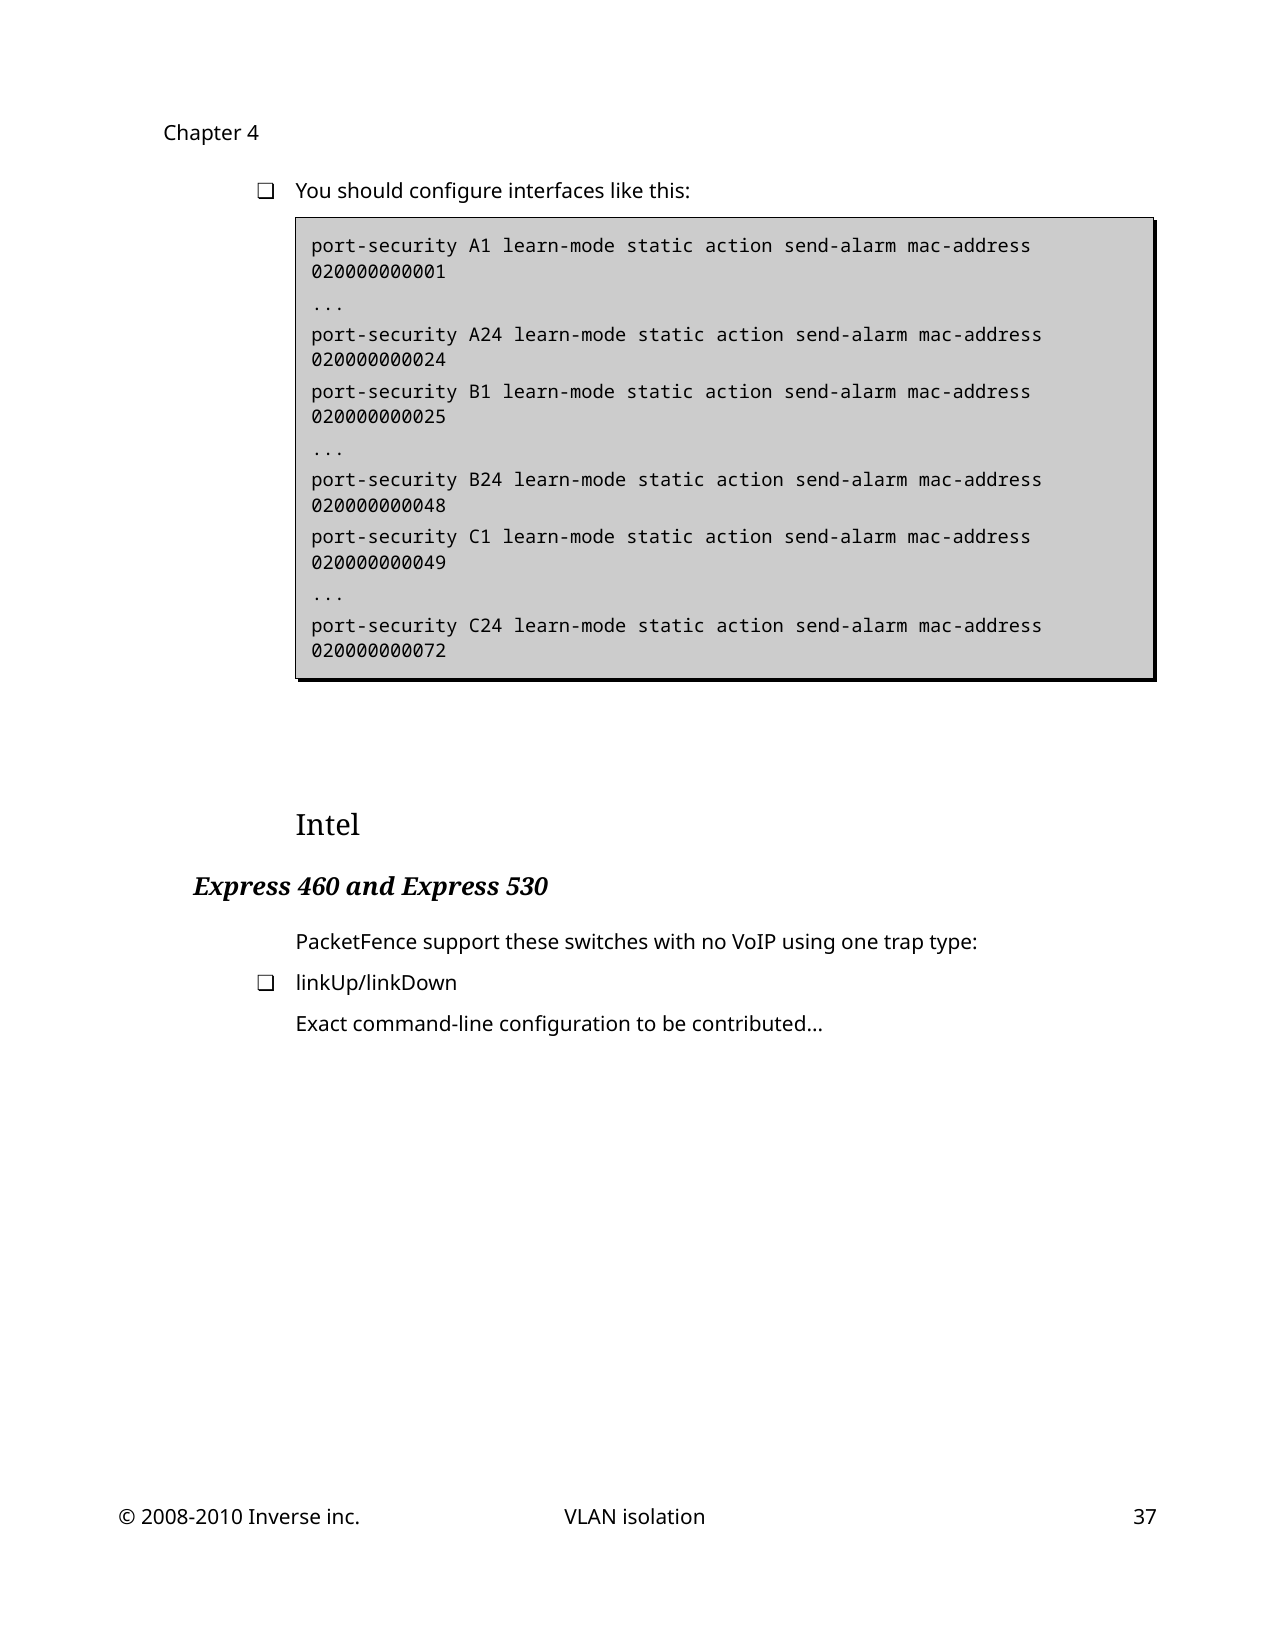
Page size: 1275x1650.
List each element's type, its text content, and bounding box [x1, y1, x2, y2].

text PacketFence support these switches with no VoIP using one trap type: [295, 927, 1157, 956]
text ... [296, 565, 1153, 596]
text port-security B1 learn-mode static action send-alarm mac-address 020000000025 [296, 362, 1153, 419]
subtitle Express 460 and Express 530 [156, 869, 1157, 903]
list ❏ linkUp/linkDown [256, 968, 1157, 997]
text port-security C1 learn-mode static action send-alarm mac-address 020000000049 [296, 508, 1153, 565]
text port-security C24 learn-mode static action send-alarm mac-address 020000000072 [296, 596, 1153, 678]
text port-security B24 learn-mode static action send-alarm mac-address 020000000048 [296, 451, 1153, 508]
text Exact command-line configuration to be contributed... [295, 1009, 1157, 1038]
text ... [296, 419, 1153, 451]
text port-security A1 learn-mode static action send-alarm mac-address 020000000001 [296, 218, 1153, 274]
text ... [296, 274, 1153, 305]
list ❏ You should configure interfaces like this: [256, 176, 1157, 204]
subtitle Intel [295, 804, 1157, 844]
text port-security A24 learn-mode static action send-alarm mac-address 020000000024 [296, 305, 1153, 362]
